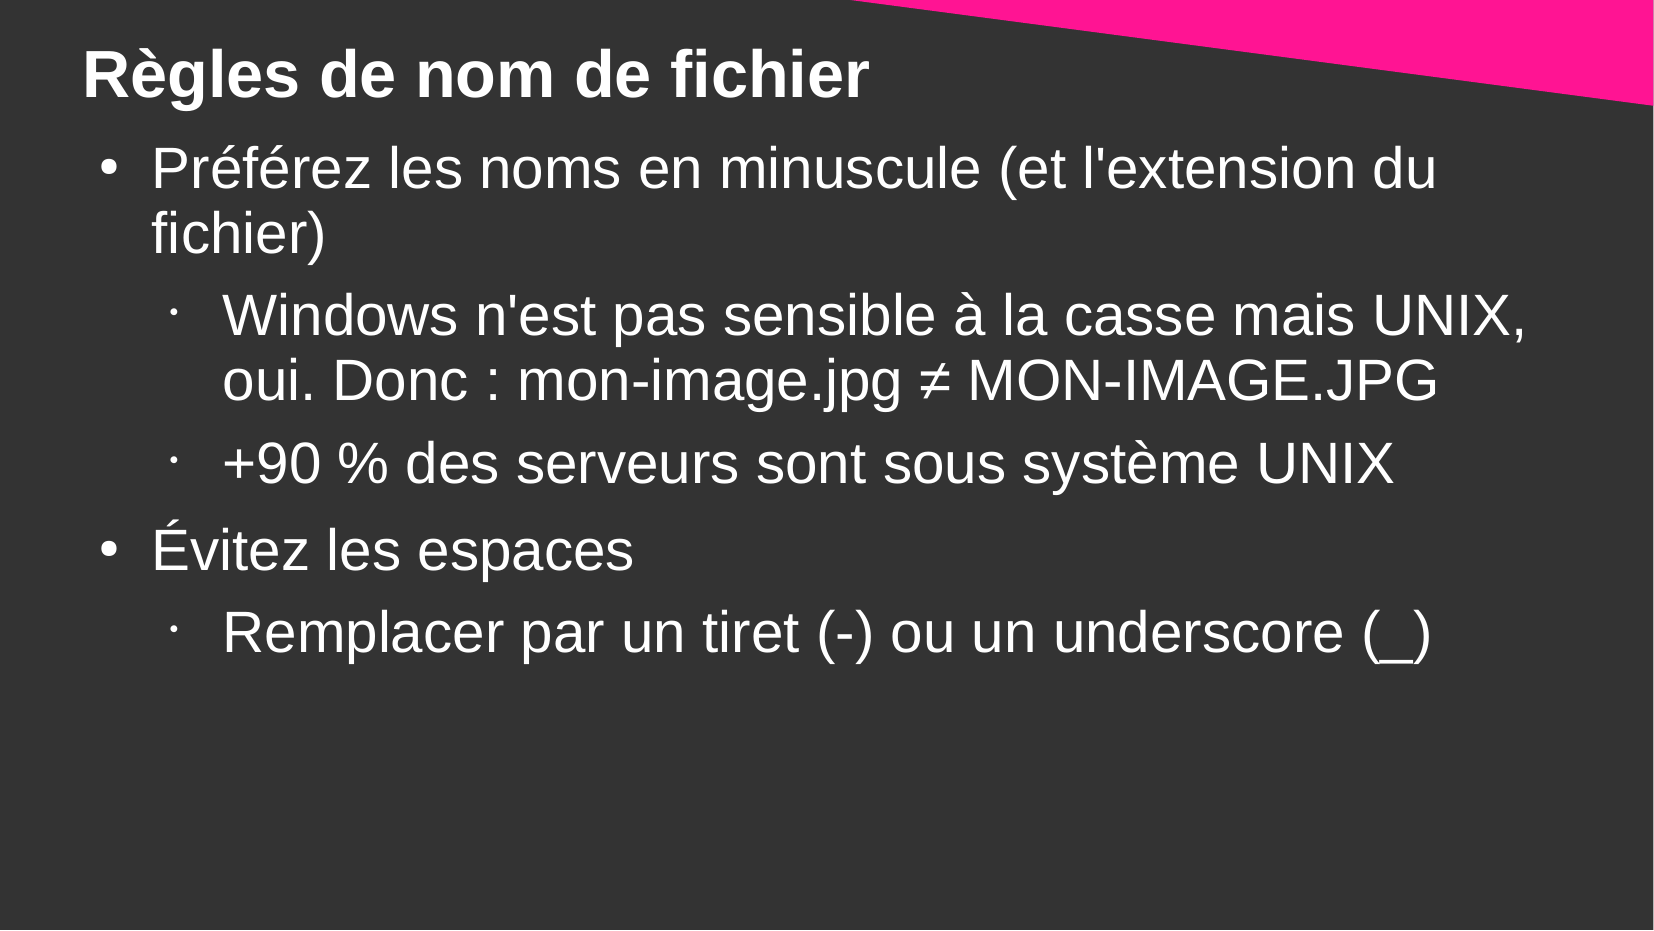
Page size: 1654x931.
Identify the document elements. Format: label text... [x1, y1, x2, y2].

text_box [850, 0, 1654, 106]
list Préférez les noms en minuscule (et l'extension du fichier) Windows n'est pas sensible à la casse mais UNIX, oui. Donc : mon-image.jpg ≠ MON-IMAGE.JPG +90 % des serveurs sont sous système UNIX Évitez les espaces Remplacer par un tiret (-) ou un underscore (_) [80, 135, 1560, 886]
title Règles de nom de fichier [82, 37, 1571, 122]
